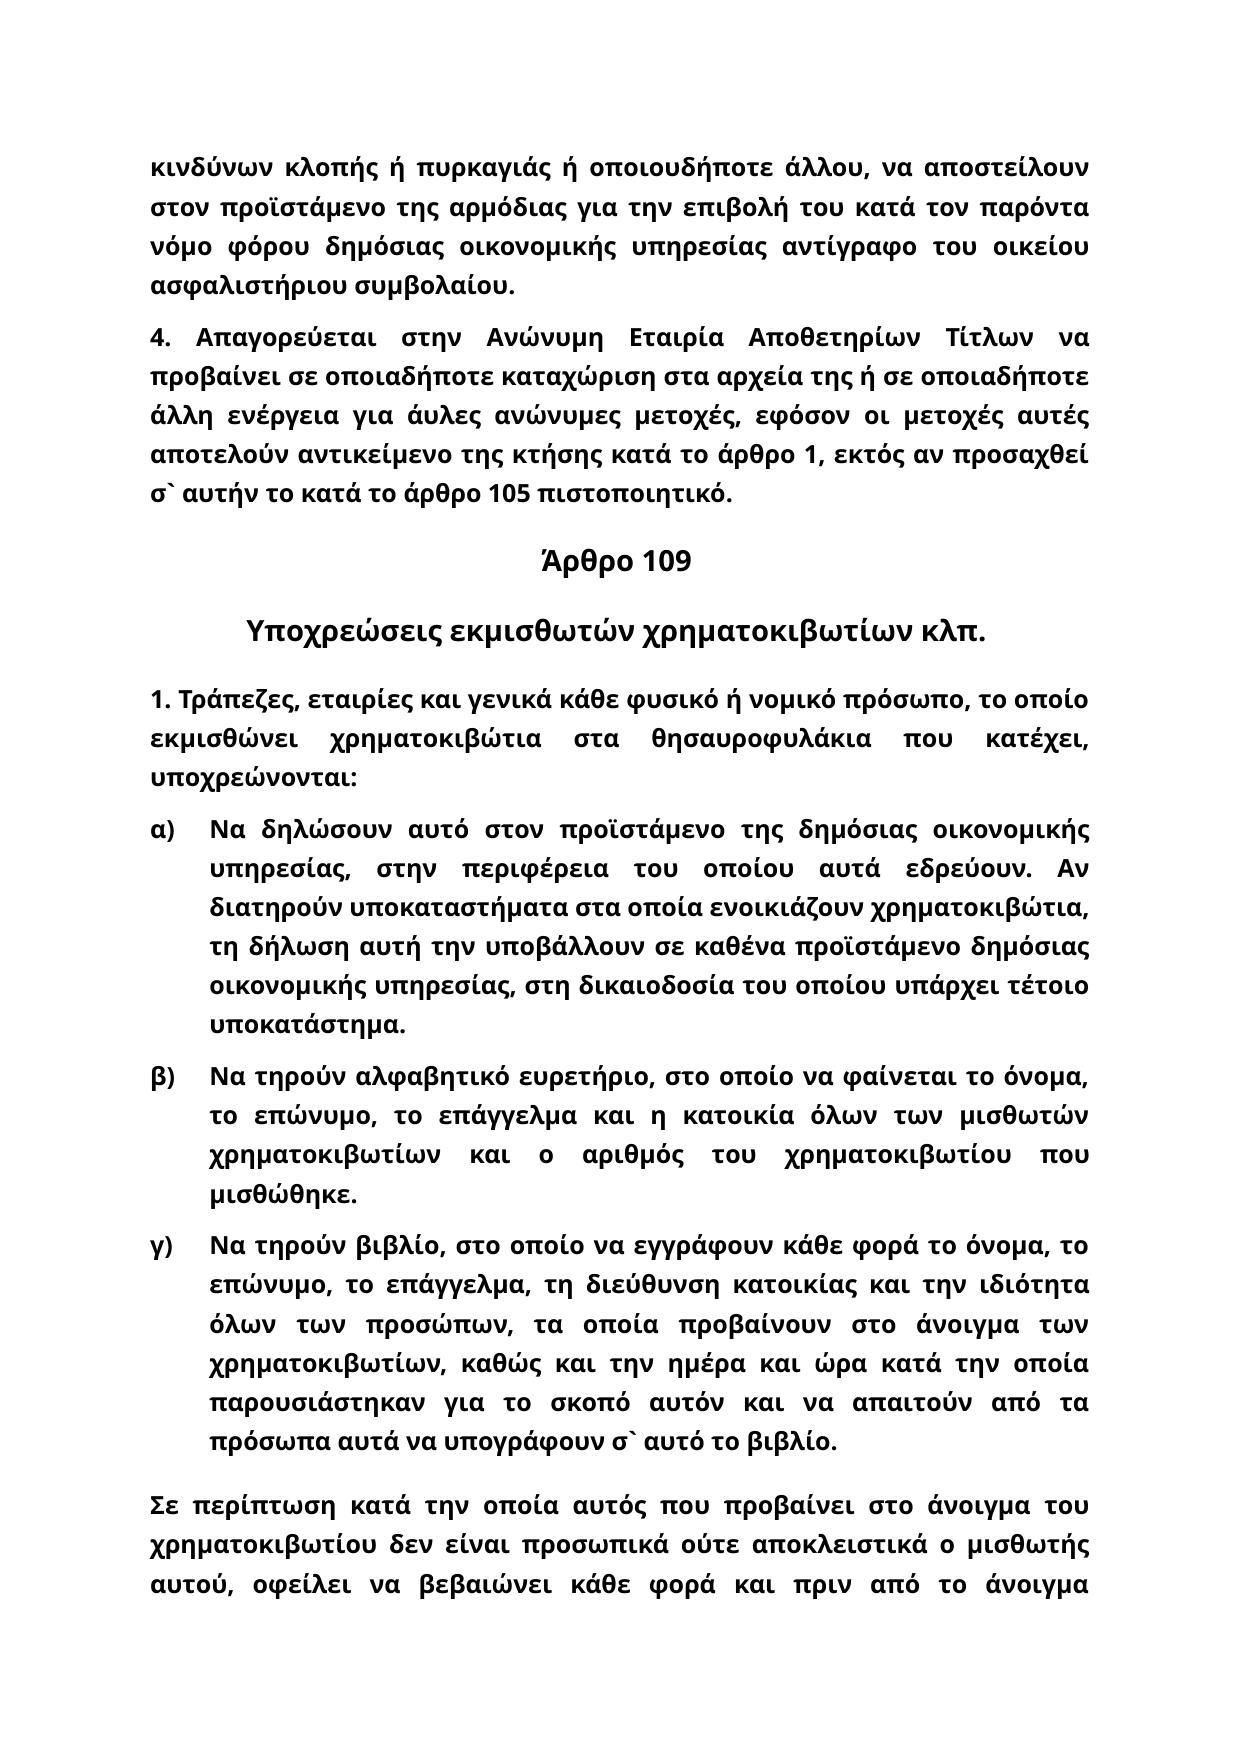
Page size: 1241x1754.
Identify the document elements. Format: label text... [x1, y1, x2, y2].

subtitle Υποχρεώσεις εκμισθωτών χρηματοκιβωτίων κλπ. [150, 611, 1090, 650]
list α) Να δηλώσουν αυτό στον προϊστάμενο της δημόσιας οικονομικής υπηρεσίας, στην περιφέρεια του οποίου αυτά εδρεύουν. Αν διατηρούν υποκαταστήματα στα οποία ενοικιάζουν χρηματοκιβώτια, τη δήλωση αυτή την υποβάλλουν σε καθένα προϊστάμενο δημόσιας οικονομικής υπηρεσίας, στη δικαιοδοσία του οποίου υπάρχει τέτοιο υποκατάστημα. [150, 811, 1090, 1041]
text 1. Τράπεζες, εταιρίες και γενικά κάθε φυσικό ή νομικό πρόσωπο, το οποίο εκμισθώνει χρηματοκιβώτια στα θησαυροφυλάκια που κατέχει, υποχρεώνονται: [150, 681, 1090, 794]
text κινδύνων κλοπής ή πυρκαγιάς ή οποιουδήποτε άλλου, να αποστείλουν στον προϊστάμενο της αρμόδιας για την επιβολή του κατά τον παρόντα νόμο φόρου δημόσιας οικονομικής υπηρεσίας αντίγραφο του οικείου ασφαλιστήριου συμβολαίου. [150, 150, 1090, 302]
list β) Να τηρούν αλφαβητικό ευρετήριο, στο οποίο να φαίνεται το όνομα, το επώνυμο, το επάγγελμα και η κατοικία όλων των μισθωτών χρηματοκιβωτίων και ο αριθμός του χρηματοκιβωτίου που μισθώθηκε. [150, 1059, 1090, 1210]
text Σε περίπτωση κατά την οποία αυτός που προβαίνει στο άνοιγμα του χρηματοκιβωτίου δεν είναι προσωπικά ούτε αποκλειστικά ο μισθωτής αυτού, οφείλει να βεβαιώνει κάθε φορά και πριν από το άνοιγμα [150, 1488, 1090, 1600]
list γ) Να τηρούν βιβλίο, στο οποίο να εγγράφουν κάθε φορά το όνομα, το επώνυμο, το επάγγελμα, τη διεύθυνση κατοικίας και την ιδιότητα όλων των προσώπων, τα οποία προβαίνουν στο άνοιγμα των χρηματοκιβωτίων, καθώς και την ημέρα και ώρα κατά την οποία παρουσιάστηκαν για το σκοπό αυτόν και να απαιτούν από τα πρόσωπα αυτά να υπογράφουν σ` αυτό το βιβλίο. [150, 1228, 1090, 1458]
text 4. Απαγορεύεται στην Ανώνυμη Εταιρία Αποθετηρίων Τίτλων να προβαίνει σε οποιαδήποτε καταχώριση στα αρχεία της ή σε οποιαδήποτε άλλη ενέργεια για άυλες ανώνυμες μετοχές, εφόσον οι μετοχές αυτές αποτελούν αντικείμενο της κτήσης κατά το άρθρο 1, εκτός αν προσαχθεί σ` αυτήν το κατά το άρθρο 105 πιστοποιητικό. [150, 319, 1090, 510]
subtitle Άρθρο 109 [150, 540, 1090, 580]
